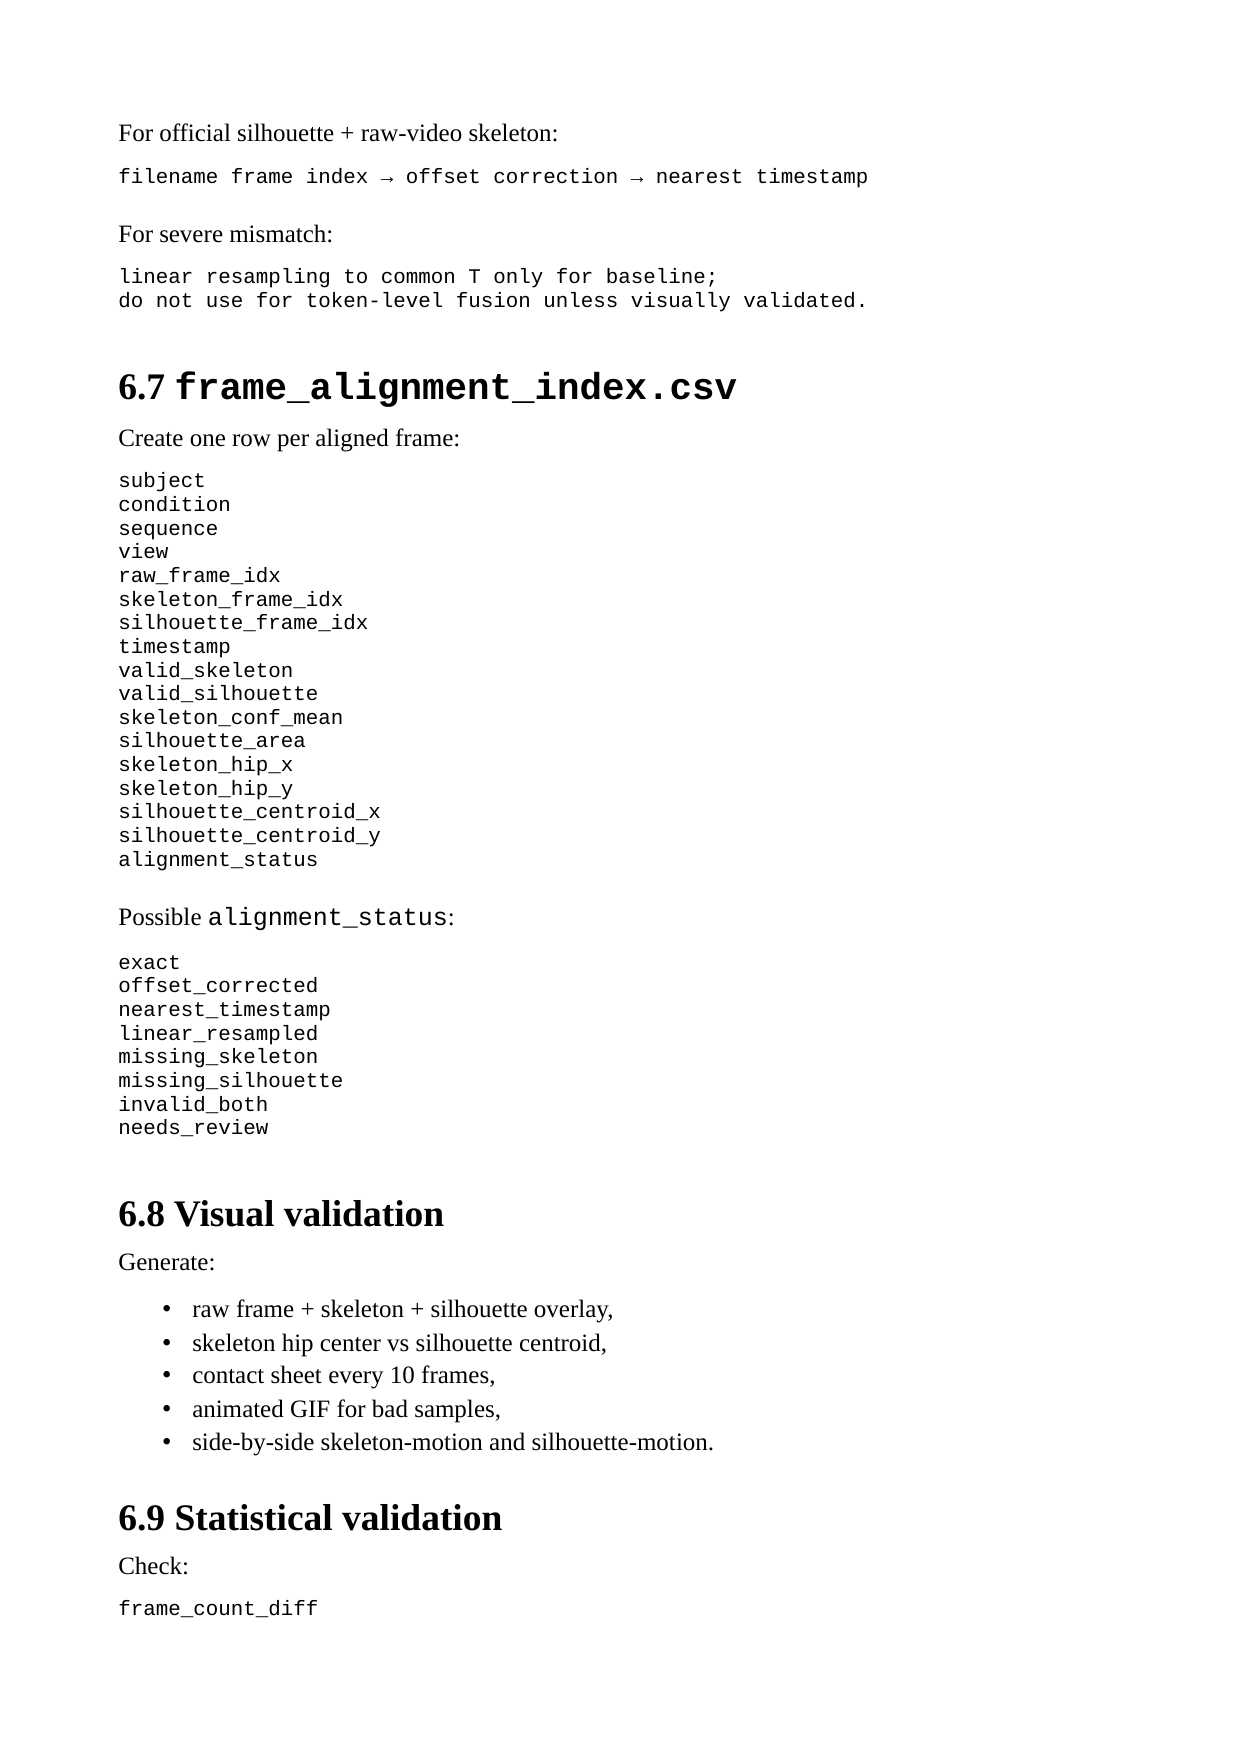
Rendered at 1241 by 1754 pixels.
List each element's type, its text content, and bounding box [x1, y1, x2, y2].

text silhouette_centroid_y [118, 825, 1122, 849]
text view [118, 541, 1122, 565]
text linear_resampled [118, 1023, 1122, 1046]
text For official silhouette + raw-video skeleton: [118, 118, 1122, 147]
subtitle 6.8 Visual validation [118, 1191, 1122, 1234]
text Check: [118, 1551, 1122, 1579]
text Possible alignment_status: [118, 902, 1122, 933]
text timestamp [118, 636, 1122, 659]
text subject [118, 470, 1122, 494]
text offset_corrected [118, 976, 1122, 999]
text For severe mismatch: [118, 219, 1122, 248]
text filename frame index → offset correction → nearest timestamp [118, 166, 1122, 189]
text exact [118, 952, 1122, 976]
list contact sheet every 10 frames, [162, 1361, 1122, 1389]
text missing_silhouette [118, 1070, 1122, 1094]
text frame_count_diff [118, 1598, 1122, 1622]
text valid_skeleton [118, 659, 1122, 683]
text nearest_timestamp [118, 999, 1122, 1023]
text skeleton_frame_idx [118, 589, 1122, 612]
text skeleton_conf_mean [118, 707, 1122, 731]
list side-by-side skeleton-motion and silhouette-motion. [162, 1427, 1122, 1455]
text silhouette_area [118, 731, 1122, 754]
text Create one row per aligned frame: [118, 423, 1122, 452]
text condition [118, 494, 1122, 518]
text Generate: [118, 1247, 1122, 1276]
list skeleton hip center vs silhouette centroid, [162, 1328, 1122, 1356]
text missing_skeleton [118, 1046, 1122, 1070]
text raw_frame_idx [118, 565, 1122, 589]
text needs_review [118, 1117, 1122, 1141]
text linear resampling to common T only for baseline; [118, 266, 1122, 290]
text sequence [118, 518, 1122, 541]
text silhouette_frame_idx [118, 612, 1122, 636]
text silhouette_centroid_x [118, 801, 1122, 825]
list animated GIF for bad samples, [162, 1394, 1122, 1422]
text valid_silhouette [118, 683, 1122, 707]
text skeleton_hip_x [118, 754, 1122, 778]
text skeleton_hip_y [118, 778, 1122, 801]
subtitle 6.7 frame_alignment_index.csv [118, 364, 1122, 410]
text invalid_both [118, 1094, 1122, 1117]
subtitle 6.9 Statistical validation [118, 1495, 1122, 1538]
text do not use for token-level fusion unless visually validated. [118, 290, 1122, 314]
list raw frame + skeleton + silhouette overlay, [162, 1294, 1122, 1323]
text alignment_status [118, 849, 1122, 872]
